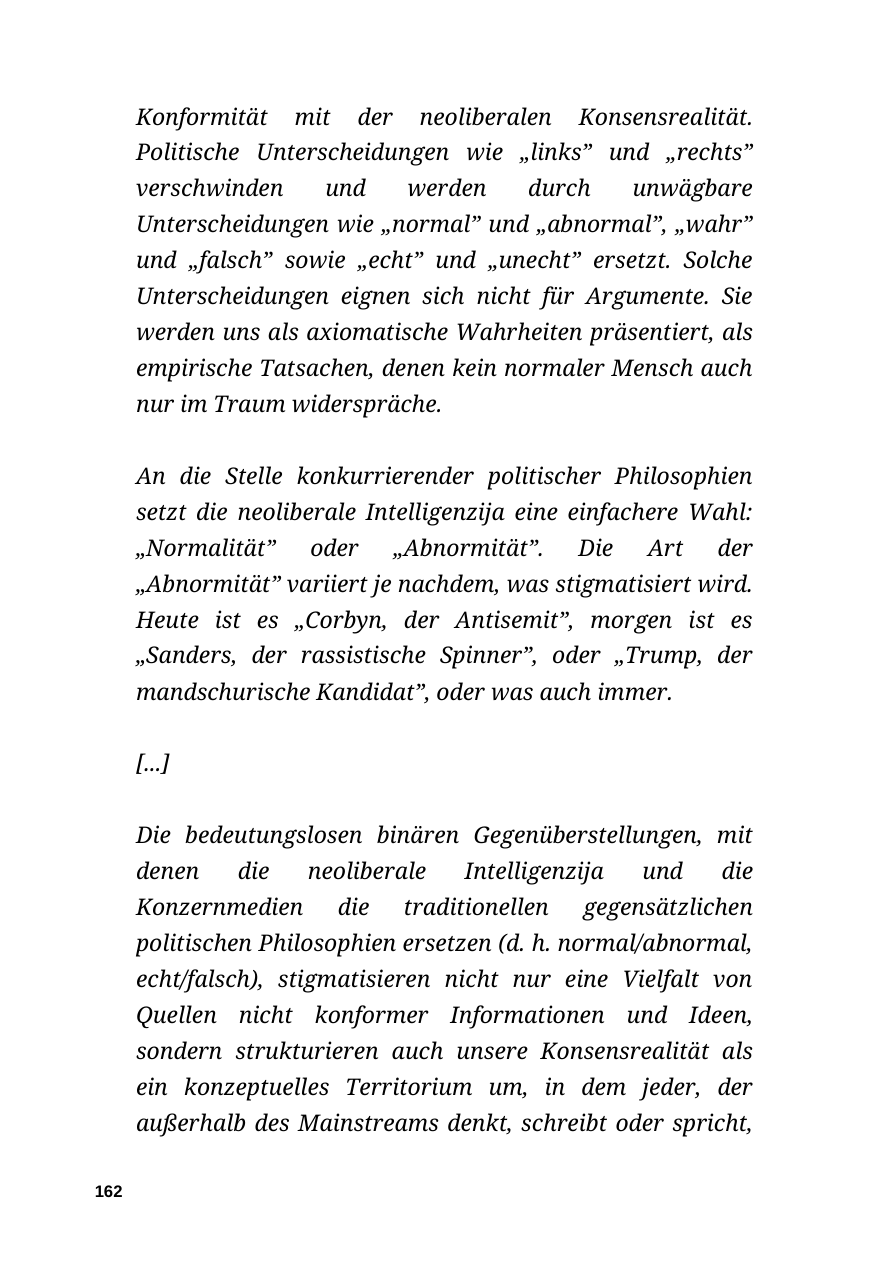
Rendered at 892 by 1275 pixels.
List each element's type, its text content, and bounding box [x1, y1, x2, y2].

text Konformität mit der neoliberalen Konsensrealität. Politische Unterscheidungen wie „links” und „rechts” verschwinden und werden durch unwägbare Unterscheidungen wie „normal” und „abnormal”, „wahr” und „falsch” sowie „echt” und „unecht” ersetzt. Solche Unterscheidungen eignen sich nicht für Argumente. Sie werden uns als axiomatische Wahrheiten präsentiert, als empirische Tatsachen, denen kein normaler Mensch auch nur im Traum widerspräche. [136, 100, 756, 419]
text [...] [136, 747, 756, 778]
text An die Stelle konkurrierender politischer Philosophien setzt die neoliberale Intelligenzija eine einfachere Wahl: „Normalität” oder „Abnormität”. Die Art der „Abnormität” variiert je nachdem, was stigmatisiert wird. Heute ist es „Corbyn, der Antisemit”, morgen ist es „Sanders, der rassistische Spinner”, oder „Trump, der mandschurische Kandidat”, oder was auch immer. [136, 460, 756, 707]
text Die bedeutungslosen binären Gegenüberstellungen, mit denen die neoliberale Intelligenzija und die Konzernmedien die traditionellen gegensätzlichen politischen Philosophien ersetzen (d. h. normal/abnormal, echt/falsch), stigmatisieren nicht nur eine Vielfalt von Quellen nicht konformer Informationen und Ideen, sondern strukturieren auch unsere Konsensrealität als ein konzeptuelles Territorium um, in dem jeder, der außerhalb des Mainstreams denkt, schreibt oder spricht, [136, 819, 756, 1138]
